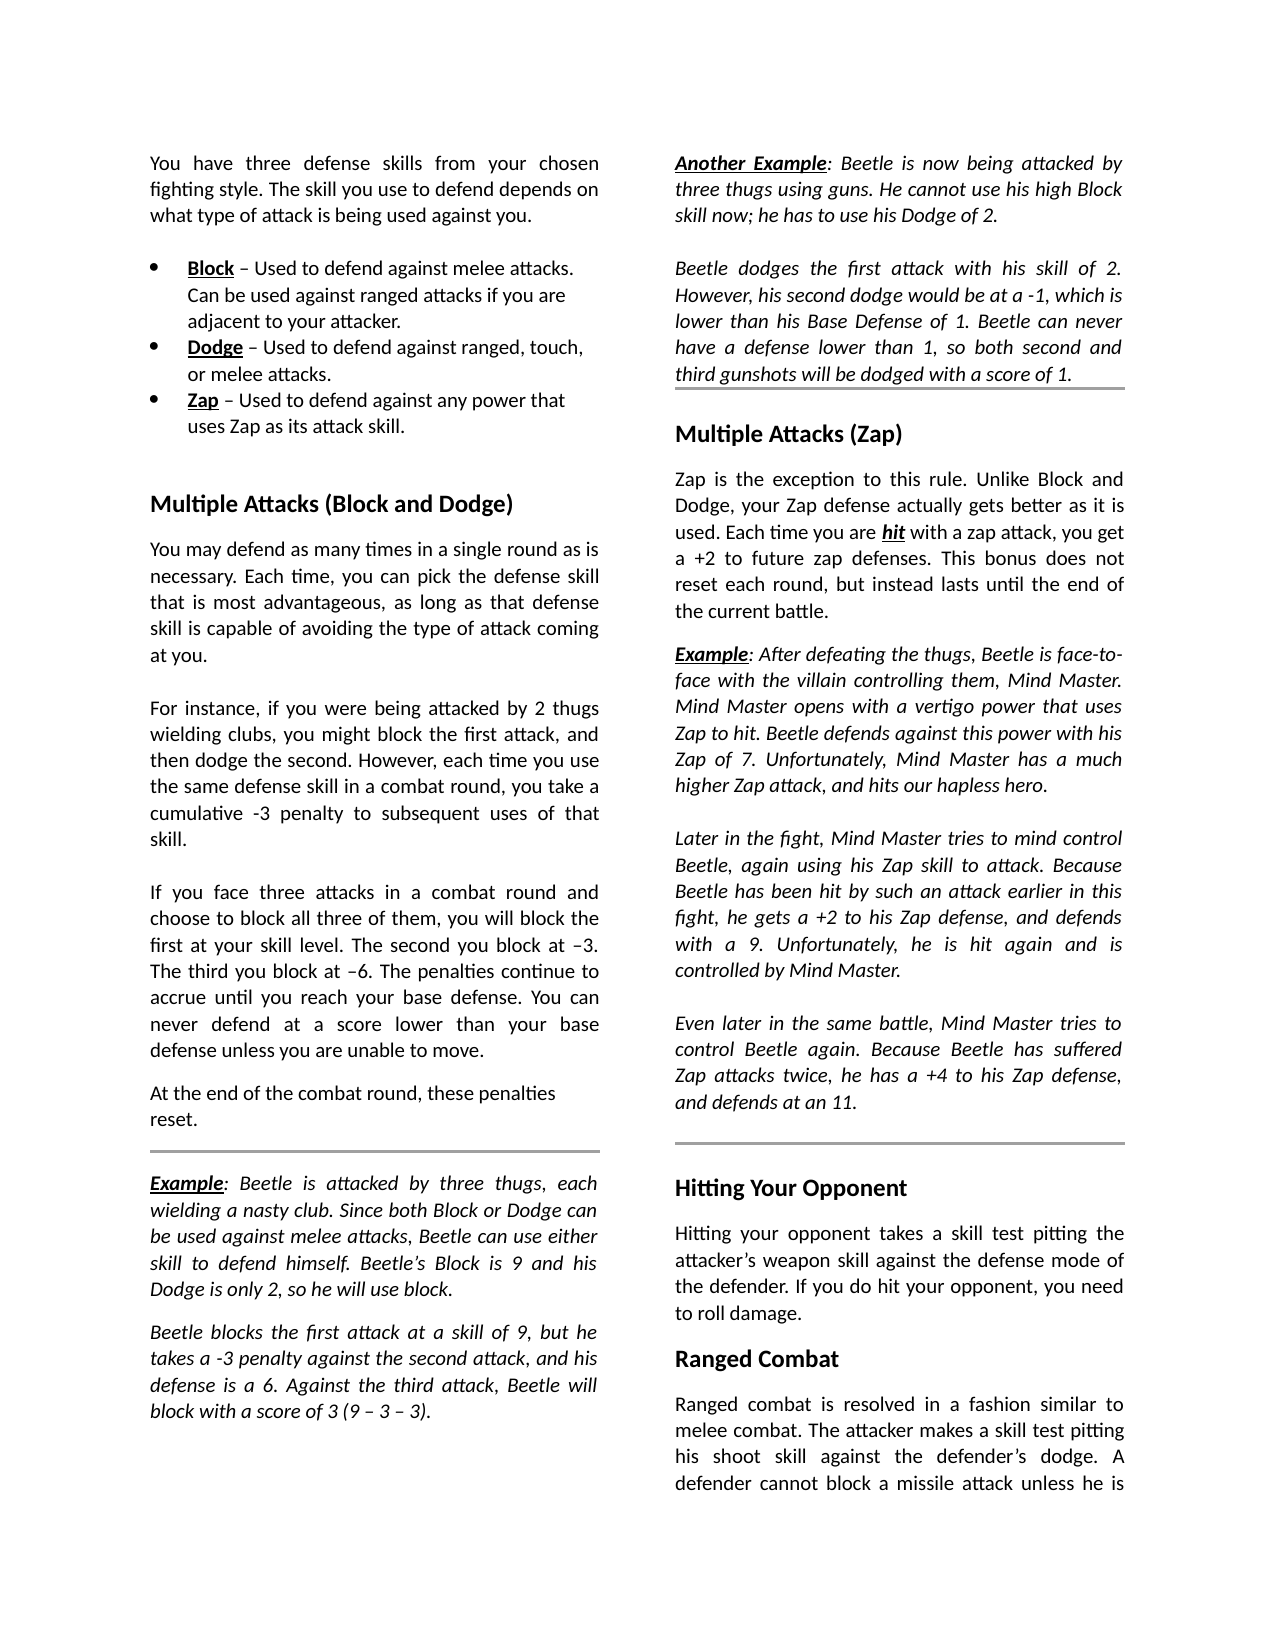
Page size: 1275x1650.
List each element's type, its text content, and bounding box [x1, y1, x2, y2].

text Ranged Combat [675, 1343, 1125, 1373]
text If you face three attacks in a combat round and choose to block all three of them, you will block the first at your skill level. The second you block at –3. The third you block at –6. The penalties continue to accrue until you reach your base defense. You can never defend at a score lower than your base defense unless you are unable to move. [150, 879, 600, 1063]
text For instance, if you were being attacked by 2 thugs wielding clubs, you might block the first attack, and then dodge the second. However, each time you use the same defense skill in a combat round, you take a cumulative -3 penalty to subsequent uses of that skill. [150, 695, 600, 852]
text Hitting your opponent takes a skill test pitting the attacker’s weapon skill against the defense mode of the defender. If you do hit your opponent, you need to roll damage. [675, 1221, 1125, 1325]
text Zap is the exception to this rule. Unlike Block and Dodge, your Zap defense actually gets better as it is used. Each time you are hit with a zap attack, you get a +2 to future zap defenses. This bonus does not reset each round, but instead lasts until the end of the current battle. [675, 466, 1125, 623]
list Zap – Used to defend against any power that uses Zap as its attack skill. [150, 387, 600, 439]
text Hitting Your Opponent [675, 1172, 1125, 1203]
text At the end of the combat round, these penalties reset. [150, 1080, 600, 1132]
list Dodge – Used to defend against ranged, touch, or melee attacks. [150, 334, 600, 386]
text Later in the fight, Mind Master tries to mind control Beetle, again using his Zap skill to attack. Because Beetle has been hit by such an attack earlier in this fight, he gets a +2 to his Zap defense, and defends with a 9. Unfortunately, he is hit again and is controlled by Mind Master. [675, 825, 1125, 983]
text Another Example: Beetle is now being attacked by three thugs using guns. He cannot use his high Block skill now; he has to use his Dodge of 2. [675, 150, 1125, 228]
text Example: Beetle is attacked by three thugs, each wielding a nasty club. Since both Block or Dodge can be used against melee attacks, Beetle can use either skill to defend himself. Beetle’s Block is 9 and his Dodge is only 2, so he will use block. [150, 1171, 600, 1301]
text You have three defense skills from your chosen fighting style. The skill you use to defend depends on what type of attack is being used against you. [150, 150, 600, 228]
text Multiple Attacks (Zap) [675, 418, 1125, 448]
text Multiple Attacks (Block and Dodge) [150, 488, 600, 519]
text Beetle blocks the first attack at a skill of 9, but he takes a -3 penalty against the second attack, and his defense is a 6. Against the third attack, Beetle will block with a score of 3 (9 – 3 – 3). [150, 1319, 600, 1423]
text Ranged combat is resolved in a fashion similar to melee combat. The attacker makes a skill test pitting his shoot skill against the defender’s dodge. A defender cannot block a missile attack unless he is [675, 1391, 1125, 1496]
text Beetle dodges the first attack with his skill of 2. However, his second dodge would be at a -1, which is lower than his Base Defense of 1. Beetle can never have a defense lower than 1, so both second and third gunshots will be dodged with a score of 1. [675, 255, 1125, 386]
list Block – Used to defend against melee attacks. Can be used against ranged attacks if you are adjacent to your attacker. [150, 255, 600, 333]
text Example: After defeating the thugs, Beetle is face-to-face with the villain controlling them, Mind Master. Mind Master opens with a vertigo power that uses Zap to hit. Beetle defends against this power with his Zap of 7. Unfortunately, Mind Master has a much higher Zap attack, and hits our hapless hero. [675, 641, 1125, 798]
text Even later in the same battle, Mind Master tries to control Beetle again. Because Beetle has suffered Zap attacks twice, he has a +4 to his Zap defense, and defends at an 11. [675, 1010, 1125, 1114]
text You may defend as many times in a single round as is necessary. Each time, you can pick the defense skill that is most advantageous, as long as that defense skill is capable of avoiding the type of attack coming at you. [150, 537, 600, 667]
